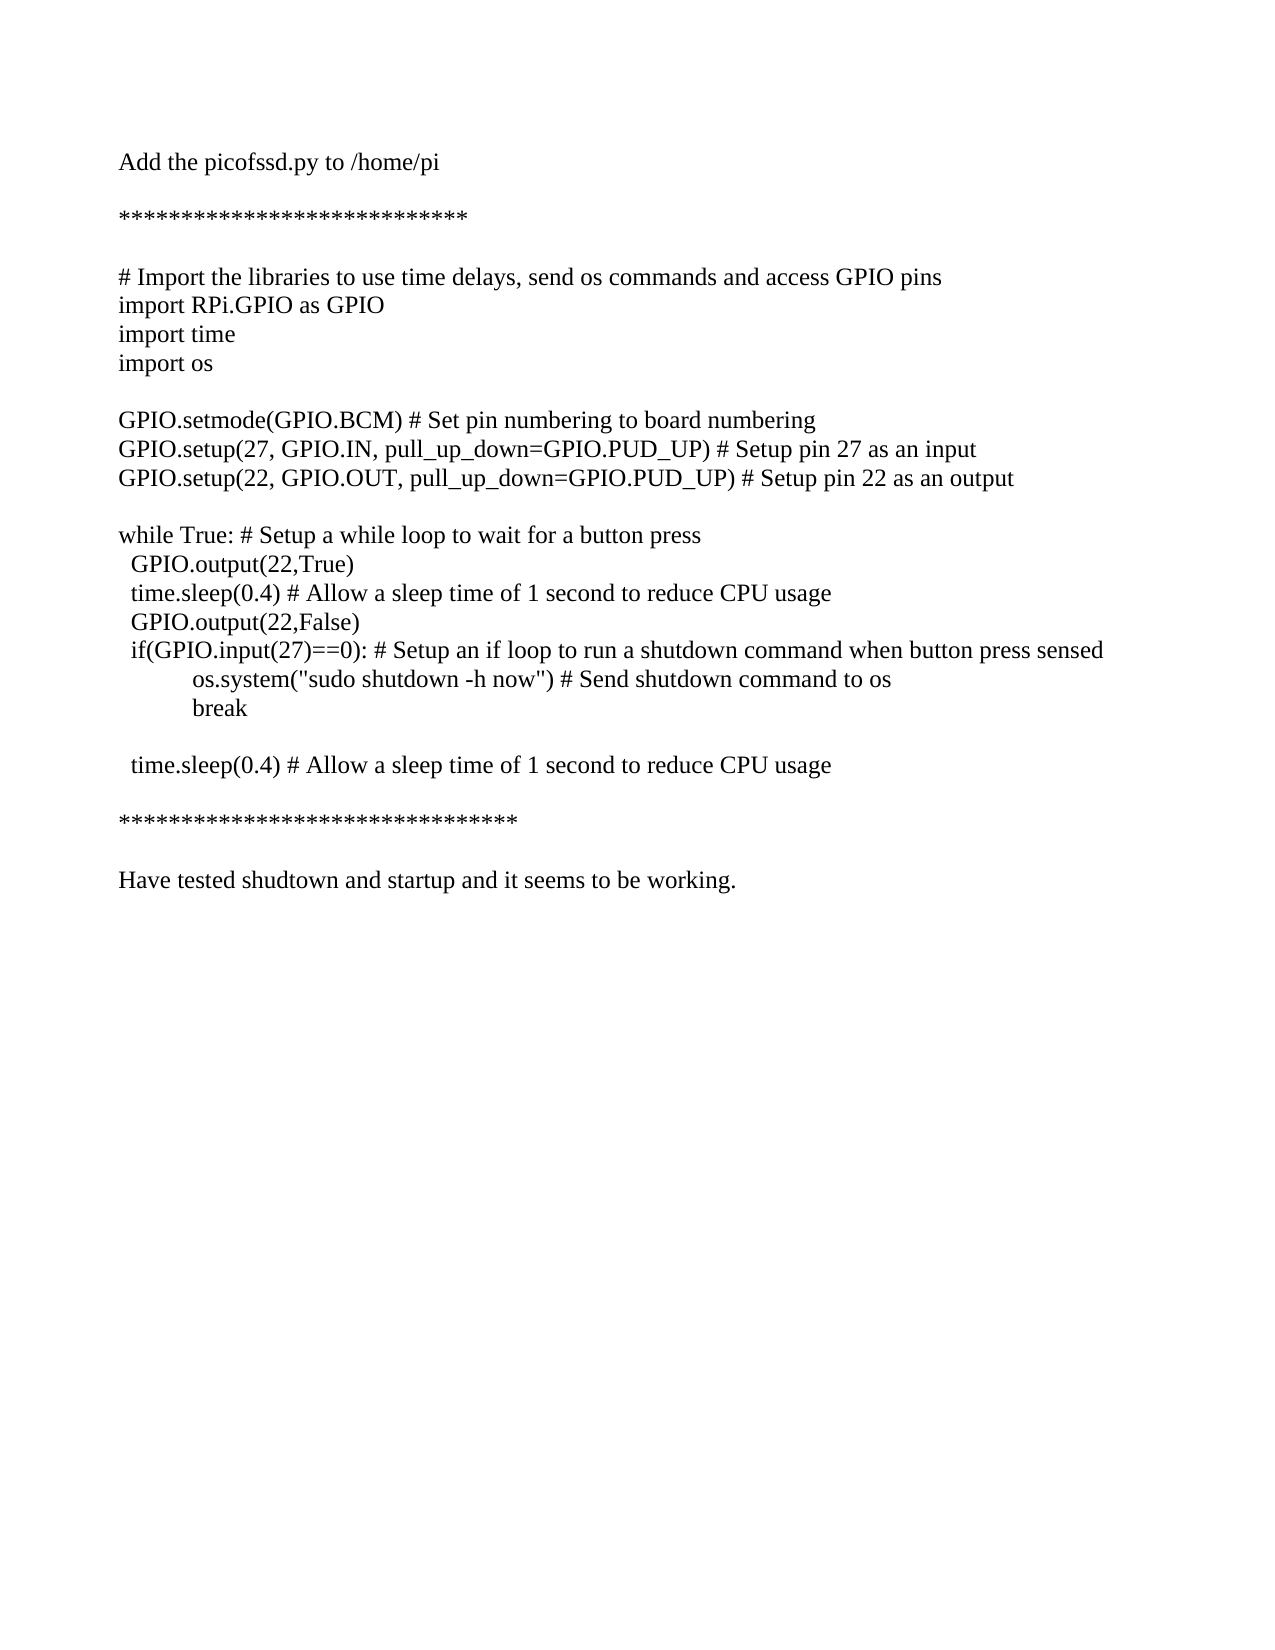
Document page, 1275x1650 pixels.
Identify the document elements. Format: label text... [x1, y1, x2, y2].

text ******************************** [118, 808, 1157, 837]
text import RPi.GPIO as GPIO [118, 291, 1157, 319]
text while True: # Setup a while loop to wait for a button press [118, 521, 1157, 549]
text Add the picofssd.py to /home/pi [118, 147, 1157, 176]
text GPIO.setup(27, GPIO.IN, pull_up_down=GPIO.PUD_UP) # Setup pin 27 as an input [118, 434, 1157, 463]
text if(GPIO.input(27)==0): # Setup an if loop to run a shutdown command when button press sensed [118, 636, 1157, 664]
text break [118, 693, 1157, 722]
text GPIO.output(22,False) [118, 607, 1157, 636]
text os.system("sudo shutdown -h now") # Send shutdown command to os [118, 664, 1157, 693]
text import os [118, 348, 1157, 377]
text Have tested shudtown and startup and it seems to be working. [118, 866, 1157, 894]
text # Import the libraries to use time delays, send os commands and access GPIO pins [118, 262, 1157, 291]
text GPIO.setup(22, GPIO.OUT, pull_up_down=GPIO.PUD_UP) # Setup pin 22 as an output [118, 463, 1157, 492]
text time.sleep(0.4) # Allow a sleep time of 1 second to reduce CPU usage [118, 751, 1157, 779]
text GPIO.output(22,True) [118, 549, 1157, 578]
text **************************** [118, 204, 1157, 233]
text import time [118, 319, 1157, 348]
text GPIO.setmode(GPIO.BCM) # Set pin numbering to board numbering [118, 406, 1157, 434]
text time.sleep(0.4) # Allow a sleep time of 1 second to reduce CPU usage [118, 578, 1157, 607]
